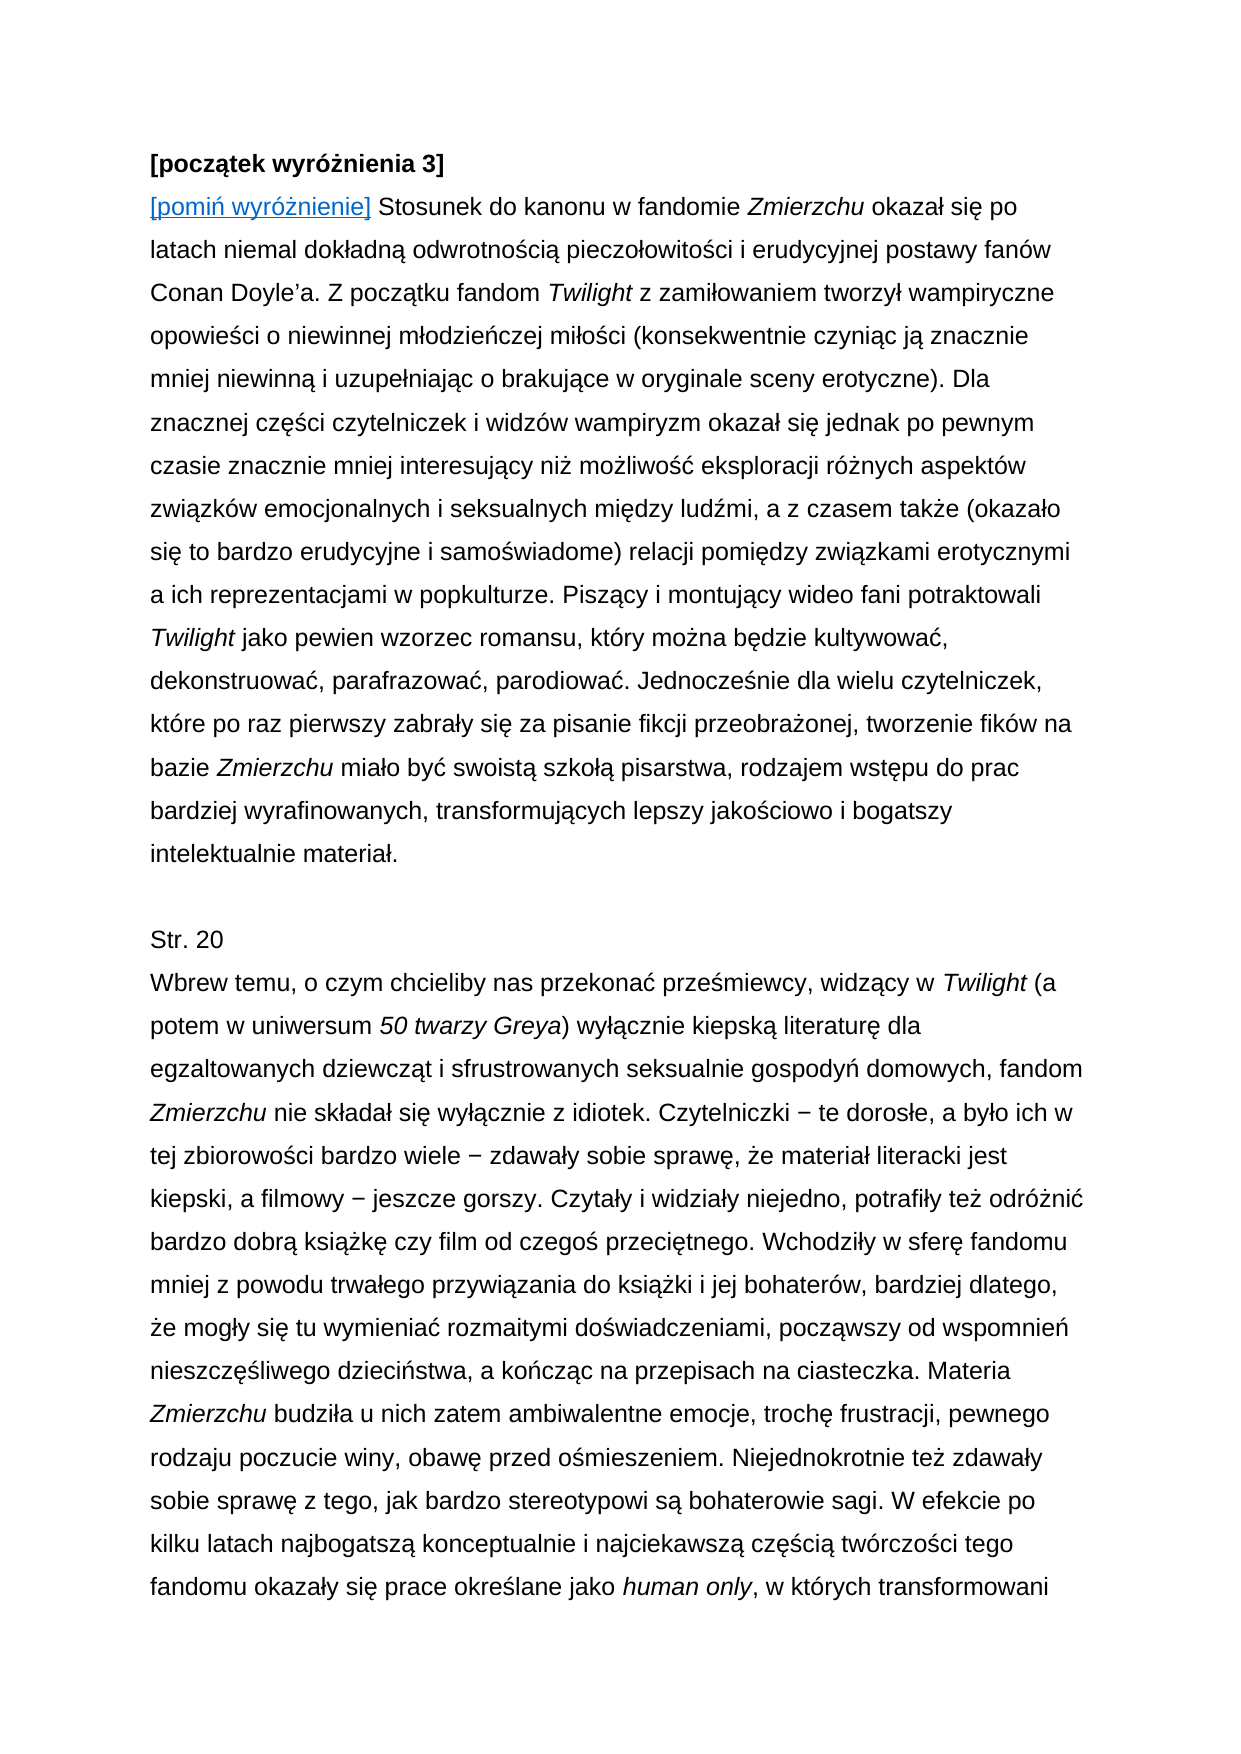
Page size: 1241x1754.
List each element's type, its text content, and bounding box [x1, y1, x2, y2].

text Wbrew temu, o czym chcieliby nas przekonać prześmiewcy, widzący w Twilight (a potem w uniwersum 50 twarzy Greya) wyłącznie kiepską literaturę dla egzaltowanych dziewcząt i sfrustrowanych seksualnie gospodyń domowych, fandom Zmierzchu nie składał się wyłącznie z idiotek. Czytelniczki − te dorosłe, a było ich w tej zbiorowości bardzo wiele − zdawały sobie sprawę, że materiał literacki jest kiepski, a filmowy − jeszcze gorszy. Czytały i widziały niejedno, potrafiły też odróżnić bardzo dobrą książkę czy film od czegoś przeciętnego. Wchodziły w sferę fandomu mniej z powodu trwałego przywiązania do książki i jej bohaterów, bardziej dlatego, że mogły się tu wymieniać rozmaitymi doświadczeniami, począwszy od wspomnień nieszczęśliwego dzieciństwa, a kończąc na przepisach na ciasteczka. Materia Zmierzchu budziła u nich zatem ambiwalentne emocje, trochę frustracji, pewnego rodzaju poczucie winy, obawę przed ośmieszeniem. Niejednokrotnie też zdawały sobie sprawę z tego, jak bardzo stereotypowi są bohaterowie sagi. W efekcie po kilku latach najbogatszą konceptualnie i najciekawszą częścią twórczości tego fandomu okazały się prace określane jako human only, w których transformowani [150, 968, 1090, 1601]
text [pomiń wyróżnienie] Stosunek do kanonu w fandomie Zmierzchu okazał się po latach niemal dokładną odwrotnością pieczołowitości i erudycyjnej postawy fanów Conan Doyle’a. Z początku fandom Twilight z zamiłowaniem tworzył wampiryczne opowieści o niewinnej młodzieńczej miłości (konsekwentnie czyniąc ją znacznie mniej niewinną i uzupełniając o brakujące w oryginale sceny erotyczne). Dla znacznej części czytelniczek i widzów wampiryzm okazał się jednak po pewnym czasie znacznie mniej interesujący niż możliwość eksploracji różnych aspektów związków emocjonalnych i seksualnych między ludźmi, a z czasem także (okazało się to bardzo erudycyjne i samoświadome) relacji pomiędzy związkami erotycznymi a ich reprezentacjami w popkulturze. Piszący i montujący wideo fani potraktowali Twilight jako pewien wzorzec romansu, który można będzie kultywować, dekonstruować, parafrazować, parodiować. Jednocześnie dla wielu czytelniczek, które po raz pierwszy zabrały się za pisanie fikcji przeobrażonej, tworzenie fików na bazie Zmierzchu miało być swoistą szkołą pisarstwa, rodzajem wstępu do prac bardziej wyrafinowanych, transformujących lepszy jakościowo i bogatszy intelektualnie materiał. [150, 192, 1090, 868]
text Str. 20 [150, 925, 1090, 954]
subtitle [początek wyróżnienia 3] [150, 149, 1090, 178]
